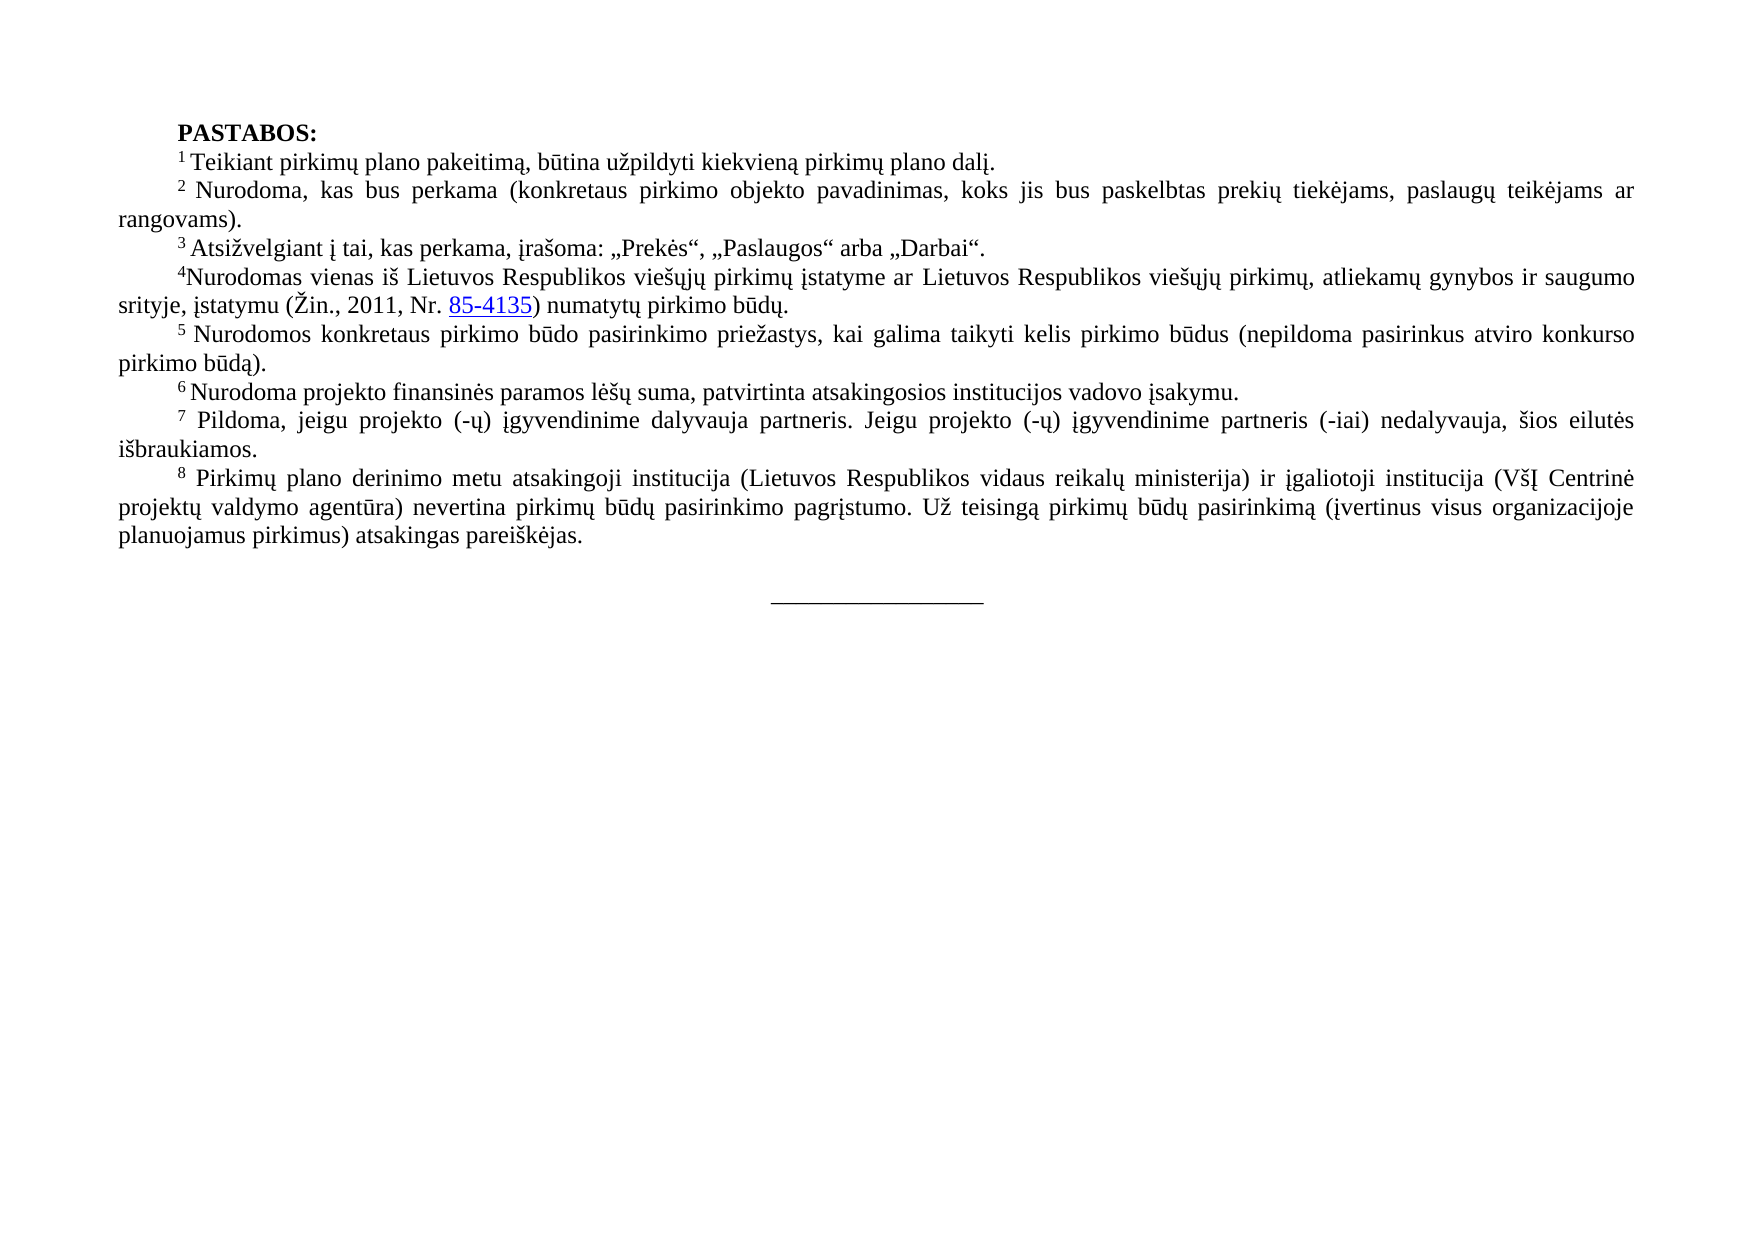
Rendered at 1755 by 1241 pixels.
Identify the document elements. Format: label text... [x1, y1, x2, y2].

text 6 Nurodoma projekto finansinės paramos lėšų suma, patvirtinta atsakingosios institucijos vadovo įsakymu. [118, 377, 1636, 406]
text 1 Teikiant pirkimų plano pakeitimą, būtina užpildyti kiekvieną pirkimų plano dalį. [118, 147, 1636, 176]
text 3 Atsižvelgiant į tai, kas perkama, įrašoma: „Prekės“, „Paslaugos“ arba „Darbai“. [118, 233, 1636, 262]
text 8 Pirkimų plano derinimo metu atsakingoji institucija (Lietuvos Respublikos vidaus reikalų ministerija) ir įgaliotoji institucija (VšĮ Centrinė projektų valdymo agentūra) nevertina pirkimų būdų pasirinkimo pagrįstumo. Už teisingą pirkimų būdų pasirinkimą (įvertinus visus organizacijoje planuojamus pirkimus) atsakingas pareiškėjas. [118, 463, 1636, 549]
text _________________ [118, 578, 1636, 607]
text PASTABOS: [118, 118, 1636, 147]
text 7 Pildoma, jeigu projekto (-ų) įgyvendinime dalyvauja partneris. Jeigu projekto (-ų) įgyvendinime partneris (-iai) nedalyvauja, šios eilutės išbraukiamos. [118, 406, 1636, 463]
text 2 Nurodoma, kas bus perkama (konkretaus pirkimo objekto pavadinimas, koks jis bus paskelbtas prekių tiekėjams, paslaugų teikėjams ar rangovams). [118, 176, 1636, 233]
text 4Nurodomas vienas iš Lietuvos Respublikos viešųjų pirkimų įstatyme ar Lietuvos Respublikos viešųjų pirkimų, atliekamų gynybos ir saugumo srityje, įstatymu (Žin., 2011, Nr. 85-4135) numatytų pirkimo būdų. [118, 262, 1636, 319]
text 5 Nurodomos konkretaus pirkimo būdo pasirinkimo priežastys, kai galima taikyti kelis pirkimo būdus (nepildoma pasirinkus atviro konkurso pirkimo būdą). [118, 319, 1636, 377]
